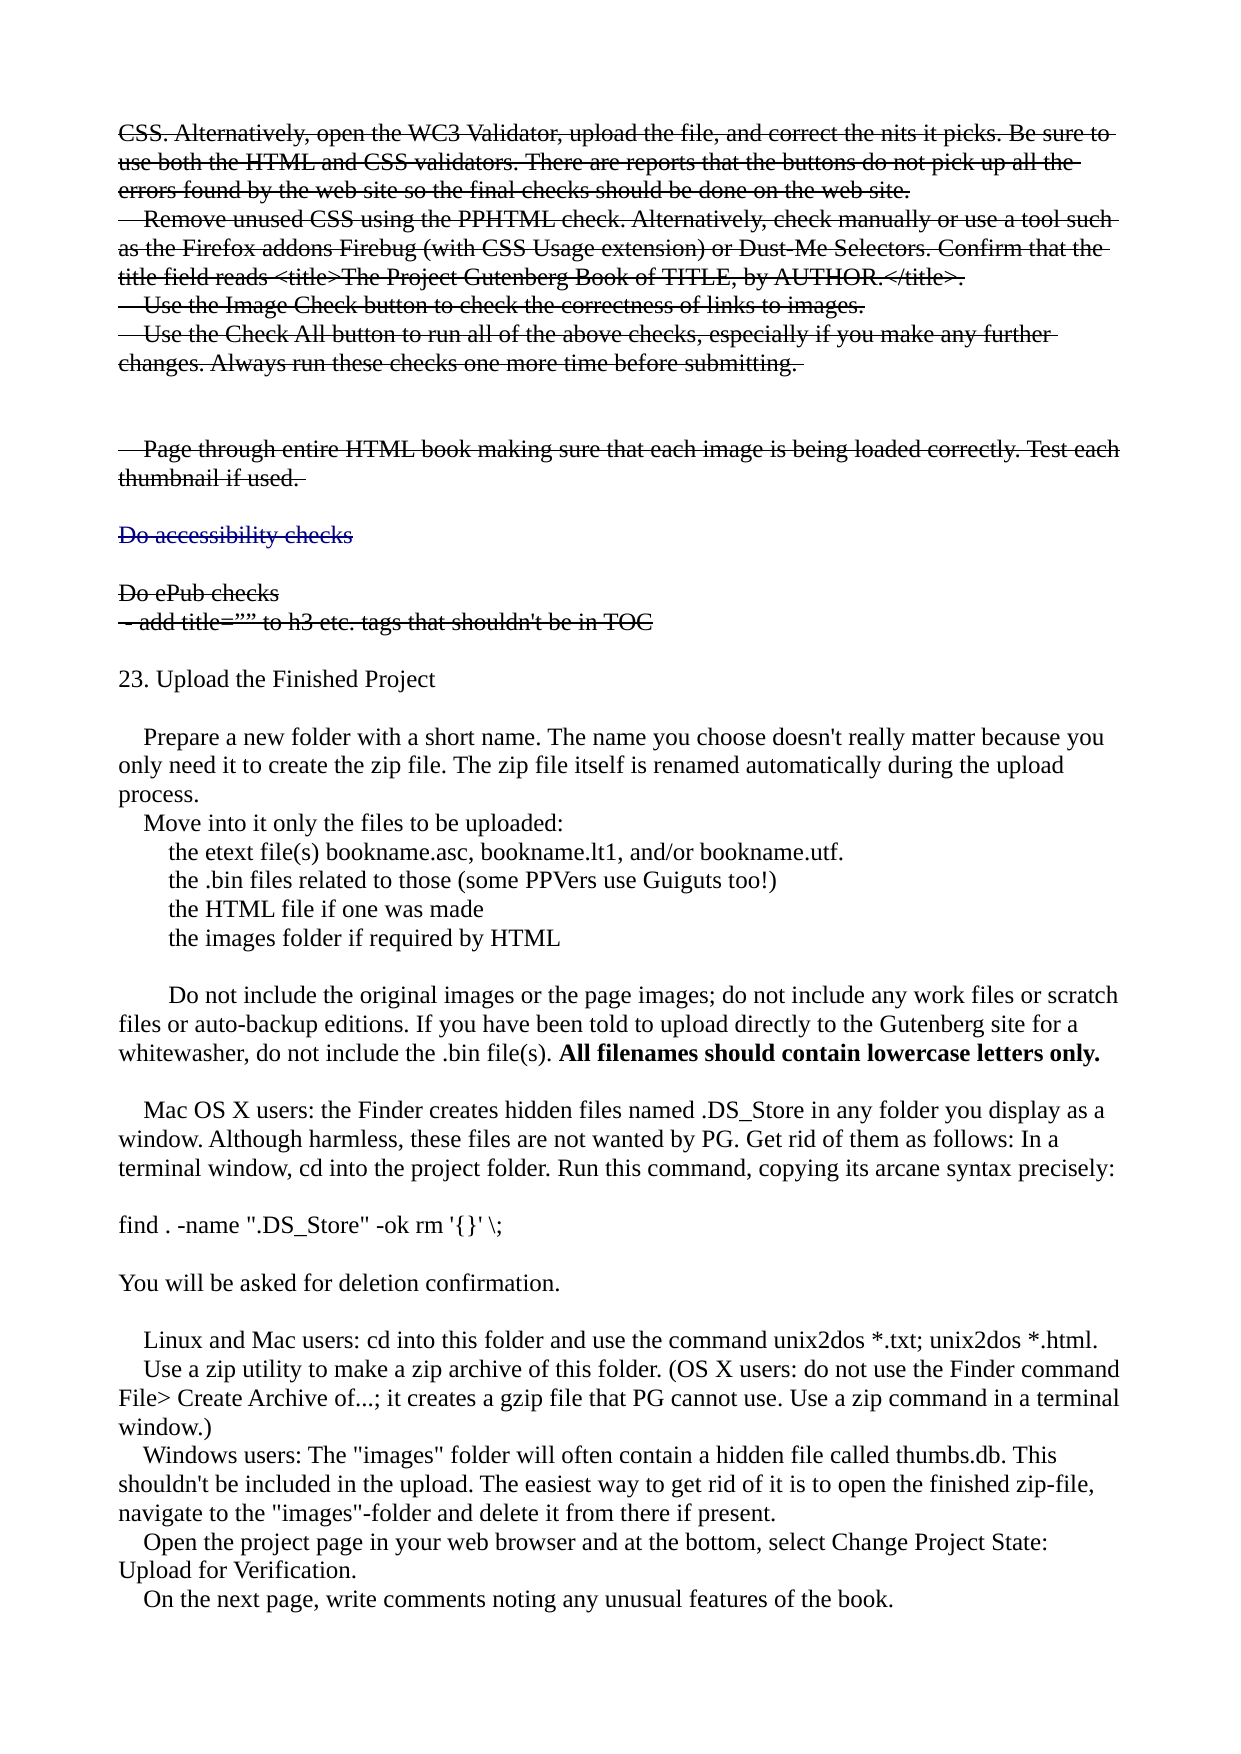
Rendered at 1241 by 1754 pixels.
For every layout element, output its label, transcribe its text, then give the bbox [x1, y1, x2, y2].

text Open the project page in your web browser and at the bottom, select Change Project State: Upload for Verification. [118, 1527, 1122, 1584]
text Linux and Mac users: cd into this folder and use the command unix2dos *.txt; unix2dos *.html. [118, 1326, 1122, 1354]
text Windows users: The "images" folder will often contain a hidden file called thumbs.db. This shouldn't be included in the upload. The easiest way to get rid of it is to open the finished zip-file, navigate to the "images"-folder and delete it from there if present. [118, 1441, 1122, 1527]
text Remove unused CSS using the PPHTML check. Alternatively, check manually or use a tool such as the Firefox addons Firebug (with CSS Usage extension) or Dust-Me Selectors. Confirm that the title field reads <title>The Project Gutenberg Book of TITLE, by AUTHOR.</title>. [118, 204, 1122, 291]
text the etext file(s) bookname.asc, bookname.lt1, and/or bookname.utf. [118, 837, 1122, 866]
text the images folder if required by HTML [118, 923, 1122, 952]
text Use a zip utility to make a zip archive of this folder. (OS X users: do not use the Finder command File> Create Archive of...; it creates a gzip file that PG cannot use. Use a zip command in a terminal window.) [118, 1354, 1122, 1441]
text Use the Image Check button to check the correctness of links to images. [118, 291, 1122, 319]
text find . -name ".DS_Store" -ok rm '{}' \; [118, 1211, 1122, 1239]
text Use the Check All button to run all of the above checks, especially if you make any further changes. Always run these checks one more time before submitting. [118, 319, 1122, 377]
text Mac OS X users: the Finder creates hidden files named .DS_Store in any folder you display as a window. Although harmless, these files are not wanted by PG. Get rid of them as follows: In a terminal window, cd into the project folder. Run this command, copying its arcane syntax precisely: [118, 1096, 1122, 1182]
text - add title=”” to h3 etc. tags that shouldn't be in TOC [118, 607, 1122, 636]
text Move into it only the files to be uploaded: [118, 808, 1122, 837]
text Do not include the original images or the page images; do not include any work files or scratch files or auto-backup editions. If you have been told to upload directly to the Gutenberg site for a whitewasher, do not include the .bin file(s). All filenames should contain lowercase letters only. [118, 981, 1122, 1067]
text 23. Upload the Finished Project [118, 664, 1122, 693]
text the HTML file if one was made [118, 894, 1122, 923]
text Prepare a new folder with a short name. The name you choose doesn't really matter because you only need it to create the zip file. The zip file itself is renamed automatically during the upload process. [118, 722, 1122, 808]
text CSS. Alternatively, open the WC3 Validator, upload the file, and correct the nits it picks. Be sure to use both the HTML and CSS validators. There are reports that the buttons do not pick up all the errors found by the web site so the final checks should be done on the web site. [118, 118, 1122, 204]
text Page through entire HTML book making sure that each image is being loaded correctly. Test each thumbnail if used. [118, 434, 1122, 492]
text the .bin files related to those (some PPVers use Guiguts too!) [118, 866, 1122, 894]
text Do accessibility checks [118, 521, 1122, 549]
text Do ePub checks [118, 578, 1122, 607]
text On the next page, write comments noting any unusual features of the book. [118, 1584, 1122, 1613]
text You will be asked for deletion confirmation. [118, 1268, 1122, 1297]
